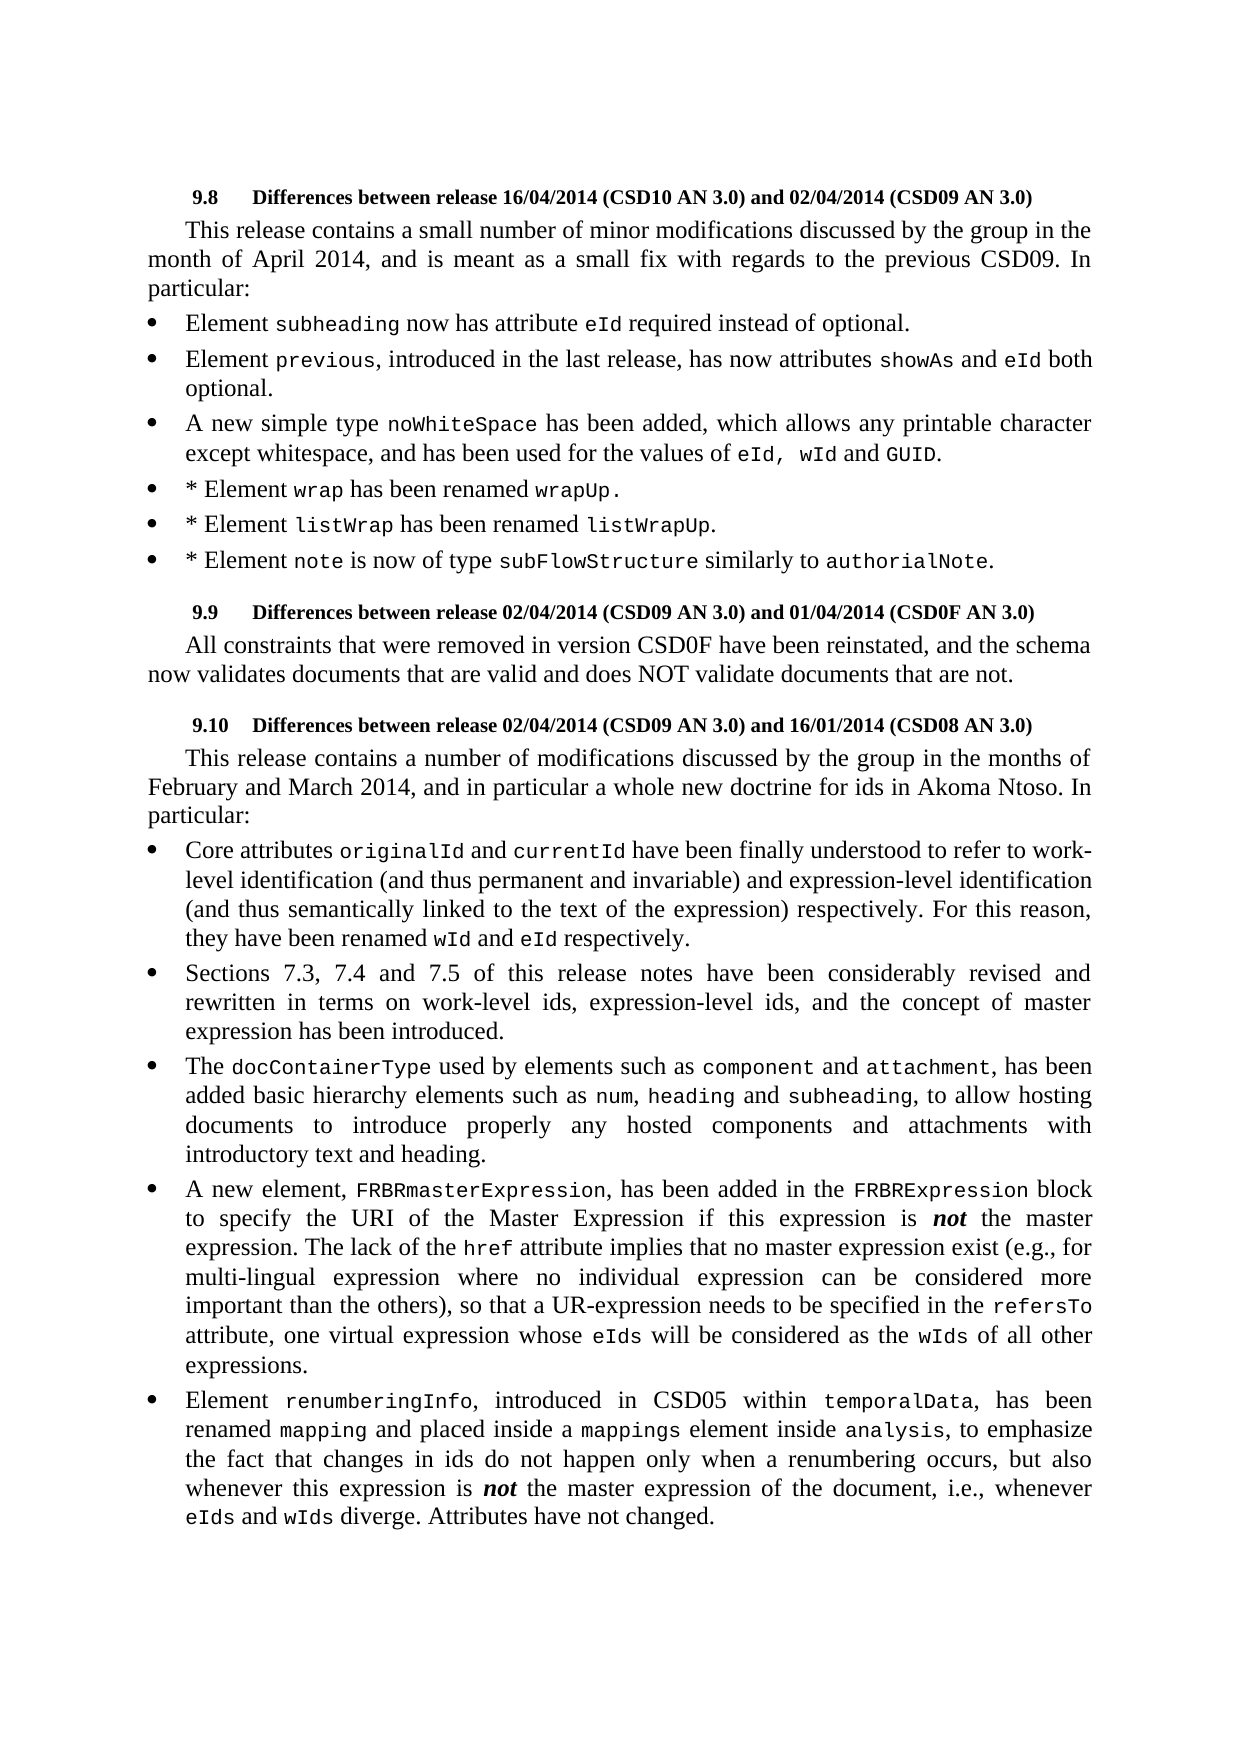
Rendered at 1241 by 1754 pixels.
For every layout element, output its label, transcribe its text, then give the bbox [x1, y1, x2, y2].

list * Element listWrap has been renamed listWrapUp. [148, 509, 1092, 539]
subtitle Differences between release 16/04/2014 (CSD10 AN 3.0) and 02/04/2014 (CSD09 AN 3.0) [192, 185, 1092, 209]
list Element renumberingInfo, introduced in CSD05 within temporalData, has been renamed mapping and placed inside a mappings element inside analysis, to emphasize the fact that changes in ids do not happen only when a renumbering occurs, but also whenever this expression is not the master expression of the document, i.e., whenever eIds and wIds diverge. Attributes have not changed. [148, 1385, 1092, 1531]
text All constraints that were removed in version CSD0F have been reinstated, and the schema now validates documents that are valid and does NOT validate documents that are not. [148, 630, 1092, 688]
list Element previous, introduced in the last release, has now attributes showAs and eId both optional. [148, 344, 1092, 402]
subtitle Differences between release 02/04/2014 (CSD09 AN 3.0) and 01/04/2014 (CSD0F AN 3.0) [192, 600, 1092, 624]
subtitle Differences between release 02/04/2014 (CSD09 AN 3.0) and 16/01/2014 (CSD08 AN 3.0) [192, 713, 1092, 737]
list Core attributes originalId and currentId have been finally understood to refer to work-level identification (and thus permanent and invariable) and expression-level identification (and thus semantically linked to the text of the expression) respectively. For this reason, they have been renamed wId and eId respectively. [148, 836, 1092, 952]
list A new simple type noWhiteSpace has been added, which allows any printable character except whitespace, and has been used for the values of eId, wId and GUID. [148, 408, 1092, 467]
text This release contains a number of modifications discussed by the group in the months of February and March 2014, and in particular a whole new doctrine for ids in Akoma Ntoso. In particular: [148, 743, 1092, 829]
text This release contains a small number of minor modifications discussed by the group in the month of April 2014, and is meant as a small fix with regards to the previous CSD09. In particular: [148, 215, 1092, 302]
list * Element wrap has been renamed wrapUp. [148, 474, 1092, 503]
list Sections 7.3, 7.4 and 7.5 of this release notes have been considerably revised and rewritten in terms on work-level ids, expression-level ids, and the concept of master expression has been introduced. [148, 958, 1092, 1045]
list * Element note is now of type subFlowStructure similarly to authorialNote. [148, 545, 1092, 575]
list A new element, FRBRmasterExpression, has been added in the FRBRExpression block to specify the URI of the Master Expression if this expression is not the master expression. The lack of the href attribute implies that no master expression exist (e.g., for multi-lingual expression where no individual expression can be considered more important than the others), so that a UR-expression needs to be specified in the refersTo attribute, one virtual expression whose eIds will be considered as the wIds of all other expressions. [148, 1174, 1092, 1378]
list Element subheading now has attribute eId required instead of optional. [148, 308, 1092, 337]
list The docContainerType used by elements such as component and attachment, has been added basic hierarchy elements such as num, heading and subheading, to allow hosting documents to introduce properly any hosted components and attachments with introductory text and heading. [148, 1051, 1092, 1168]
